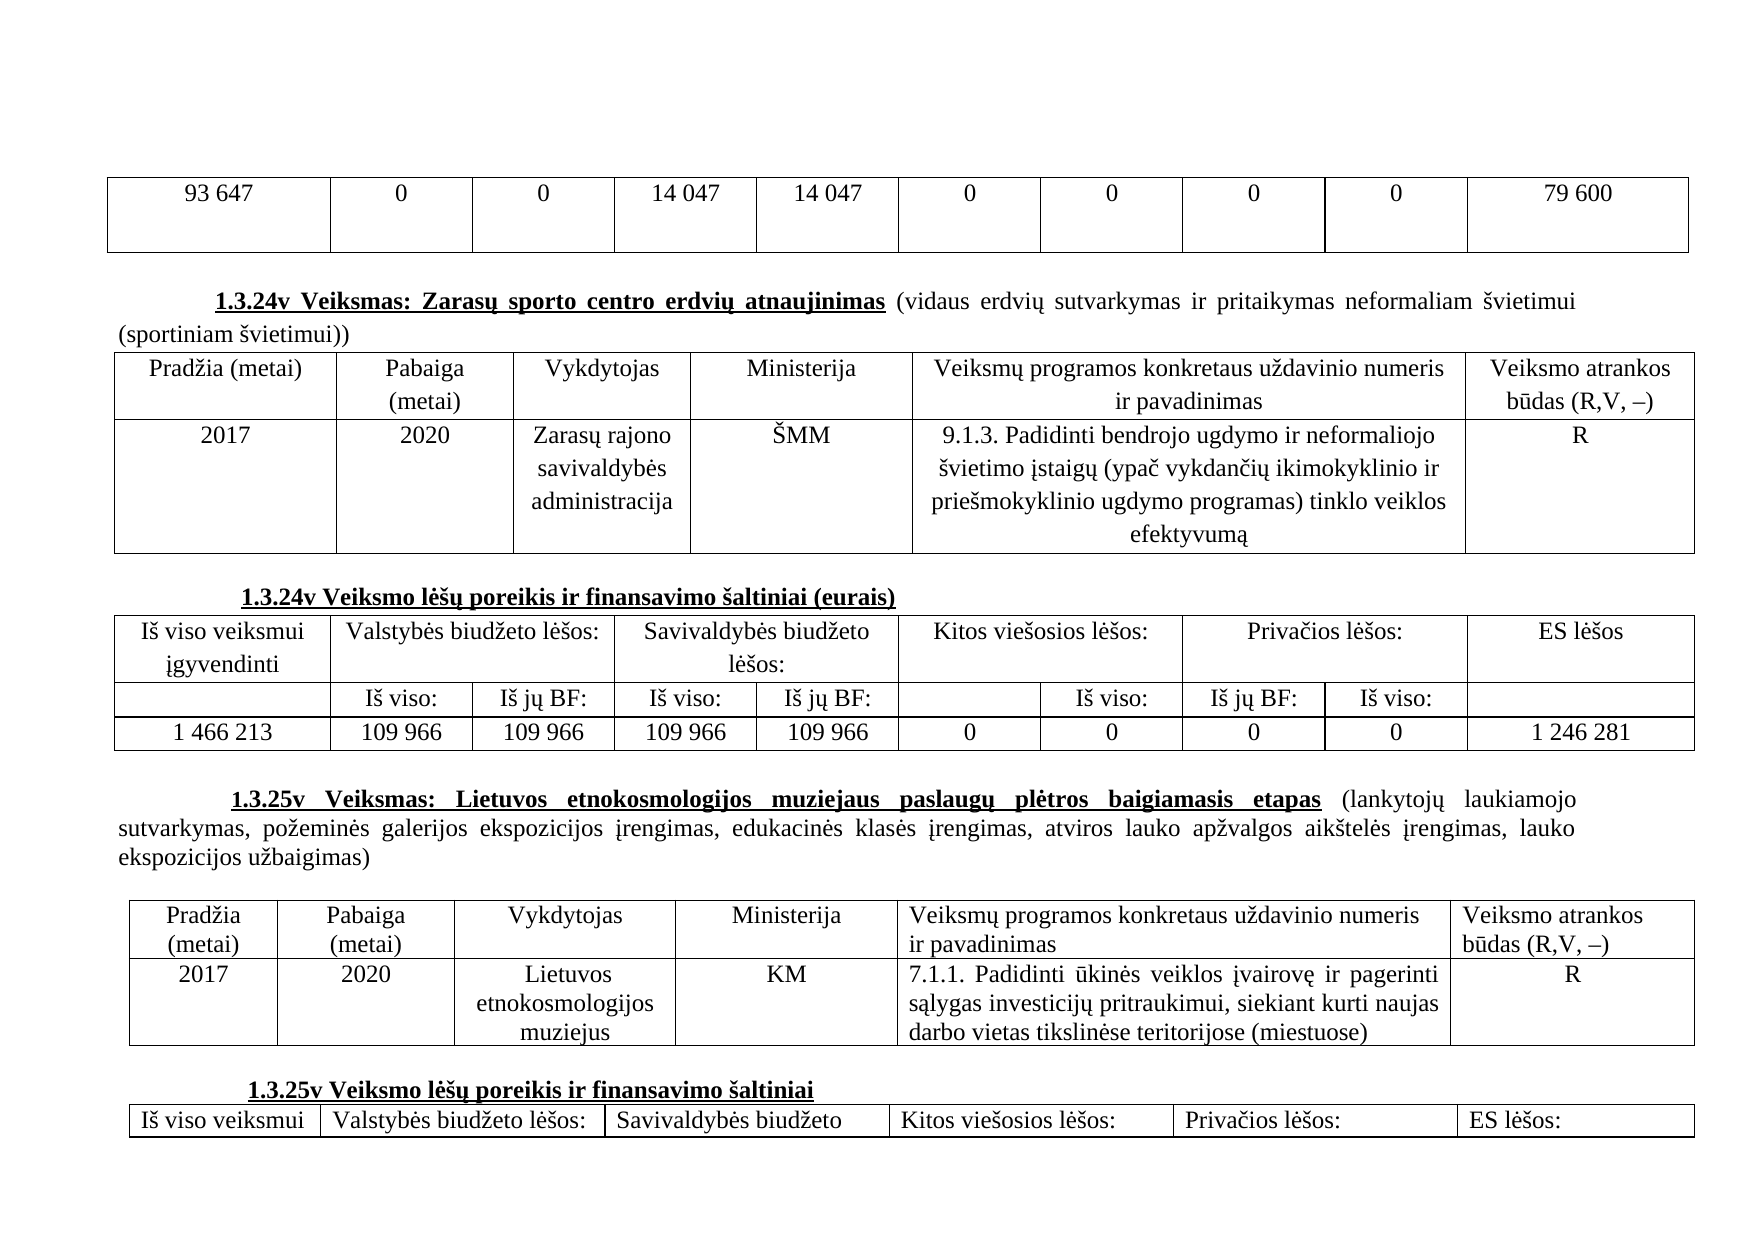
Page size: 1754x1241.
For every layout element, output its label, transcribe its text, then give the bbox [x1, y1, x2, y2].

table_cell ŠMM [691, 420, 912, 552]
table_cell R [1451, 959, 1694, 1045]
table_cell 9.1.3. Padidinti bendrojo ugdymo ir neformaliojo švietimo įstaigų (ypač vykdančių ikimokyklinio ir priešmokyklinio ugdymo programas) tinklo veiklos efektyvumą [913, 420, 1465, 552]
table_cell 0 [473, 178, 614, 252]
table_cell 14 047 [615, 178, 756, 252]
table_cell 109 966 [757, 718, 898, 750]
table_header Kitos viešosios lėšos: [890, 1105, 1173, 1136]
table_cell Iš viso: [615, 683, 756, 716]
table_header Pabaiga (metai) [278, 901, 454, 958]
table_header Privačios lėšos: [1174, 1105, 1457, 1136]
table_header Veiksmų programos konkretaus uždavinio numeris ir pavadinimas [898, 901, 1450, 958]
table_cell [1468, 683, 1694, 716]
table_cell 0 [1326, 718, 1467, 750]
table_cell 2020 [337, 420, 513, 552]
table_header Pradžia (metai) [115, 353, 336, 419]
table_header Vykdytojas [455, 901, 675, 958]
table_header Pabaiga (metai) [337, 353, 513, 419]
table_header Savivaldybės biudžeto lėšos: [615, 616, 898, 682]
table_cell Iš jų BF: [1183, 683, 1324, 716]
table_cell 2017 [115, 420, 336, 552]
table_header Veiksmų programos konkretaus uždavinio numeris ir pavadinimas [913, 353, 1465, 419]
table_cell Iš viso: [1326, 683, 1467, 716]
table_header Kitos viešosios lėšos: [899, 616, 1182, 682]
table_cell 0 [899, 718, 1040, 750]
table_cell 79 600 [1468, 178, 1688, 252]
table_cell Zarasų rajono savivaldybės administracija [514, 420, 690, 552]
table_cell KM [676, 959, 897, 1045]
table_cell 2020 [278, 959, 454, 1045]
table_cell 0 [899, 178, 1040, 252]
table_header Iš viso veiksmui įgyvendinti [115, 616, 330, 682]
table_cell 1 466 213 [115, 718, 330, 750]
table_header Valstybės biudžeto lėšos: [331, 616, 614, 682]
table_cell 0 [1326, 178, 1467, 252]
table_header Privačios lėšos: [1183, 616, 1467, 682]
table_cell Iš viso: [1041, 683, 1182, 716]
table_header Savivaldybės biudžeto [606, 1105, 889, 1136]
table_cell [115, 683, 330, 716]
table_cell 0 [1183, 178, 1324, 252]
text 1.3.25v Veiksmo lėšų poreikis ir finansavimo šaltiniai [118, 1075, 1577, 1104]
table_header Veiksmo atrankos būdas (R,V, –) [1466, 353, 1694, 419]
table_cell Lietuvos etnokosmologijos muziejus [455, 959, 675, 1045]
table_header Pradžia (metai) [130, 901, 277, 958]
table_cell 109 966 [615, 718, 756, 750]
table_header Iš viso veiksmui [130, 1105, 320, 1136]
table_cell 0 [331, 178, 472, 252]
table_cell Iš jų BF: [473, 683, 614, 716]
text 1.3.24v Veiksmo lėšų poreikis ir finansavimo šaltiniai (eurais) [118, 582, 1577, 611]
table_cell 14 047 [757, 178, 898, 252]
text 1.3.25v Veiksmas: Lietuvos etnokosmologijos muziejaus paslaugų plėtros baigiamasis etapas (lankytojų laukiamojo sutvarkymas, požeminės galerijos ekspozicijos įrengimas, edukacinės klasės įrengimas, atviros lauko apžvalgos aikštelės įrengimas, lauko ekspozicijos užbaigimas) [118, 784, 1577, 871]
table_header ES lėšos [1468, 616, 1694, 682]
table_cell 93 647 [108, 178, 330, 252]
table_cell R [1466, 420, 1694, 552]
table_cell Iš viso: [331, 683, 472, 716]
table_cell 7.1.1. Padidinti ūkinės veiklos įvairovę ir pagerinti sąlygas investicijų pritraukimui, siekiant kurti naujas darbo vietas tikslinėse teritorijose (miestuose) [898, 959, 1450, 1045]
table_cell 109 966 [473, 718, 614, 750]
table_cell 0 [1041, 178, 1182, 252]
table_cell 2017 [130, 959, 277, 1045]
table_header Vykdytojas [514, 353, 690, 419]
table_cell 1 246 281 [1468, 718, 1694, 750]
table_header Veiksmo atrankos būdas (R,V, –) [1451, 901, 1694, 958]
table_cell 0 [1183, 718, 1324, 750]
table_header Valstybės biudžeto lėšos: [321, 1105, 604, 1136]
table_header ES lėšos: [1458, 1105, 1694, 1136]
table_header Ministerija [691, 353, 912, 419]
table_header Ministerija [676, 901, 897, 958]
table_cell [899, 683, 1040, 716]
table_cell Iš jų BF: [757, 683, 898, 716]
text 1.3.24v Veiksmas: Zarasų sporto centro erdvių atnaujinimas (vidaus erdvių sutvarkymas ir pritaikymas neformaliam švietimui (sportiniam švietimui)) [118, 286, 1577, 348]
table_cell 0 [1041, 718, 1182, 750]
table_cell 109 966 [331, 718, 472, 750]
